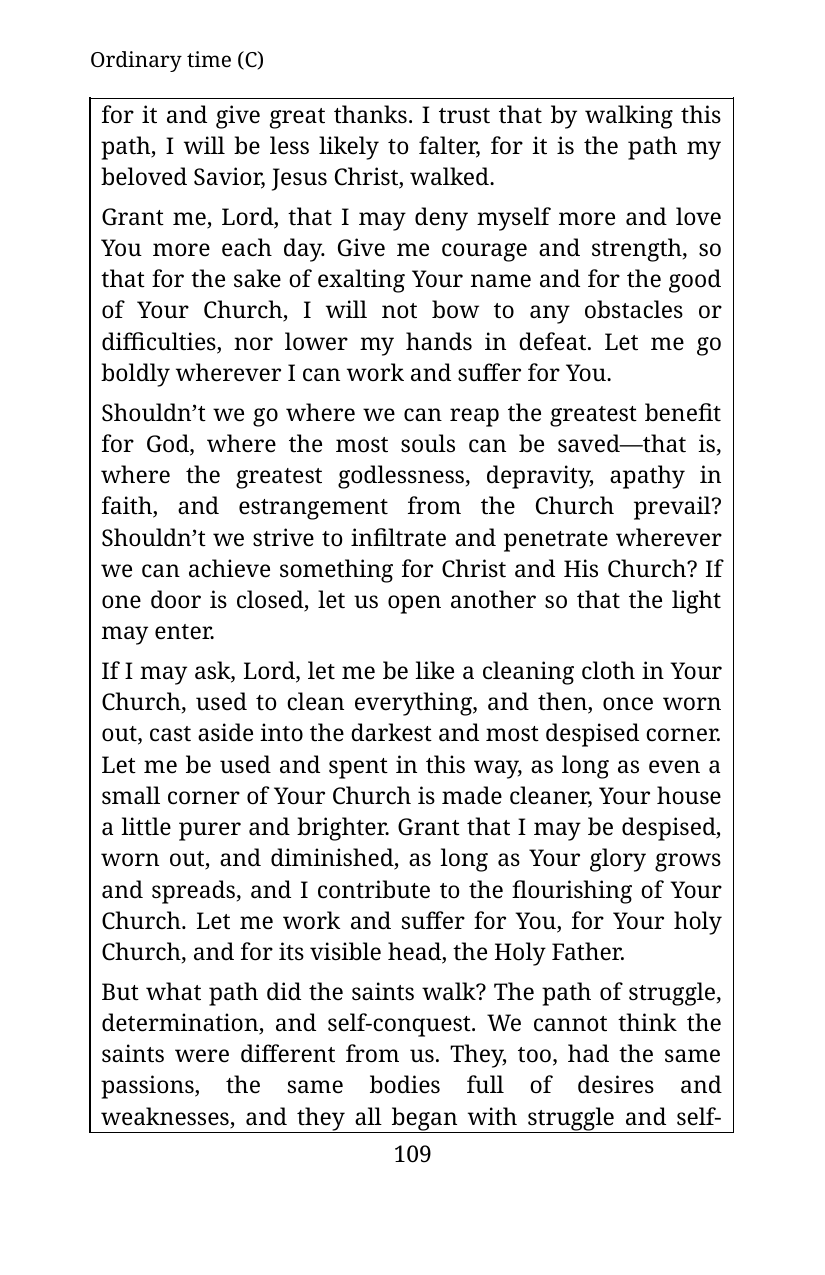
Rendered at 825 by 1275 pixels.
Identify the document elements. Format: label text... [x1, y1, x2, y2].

table_cell for it and give great thanks. I trust that by walking this path, I will be less likely to falter, for it is the path my beloved Savior, Jesus Christ, walked. Grant me, Lord, that I may deny myself more and love You more each day. Give me courage and strength, so that for the sake of exalting Your name and for the good of Your Church, I will not bow to any obstacles or difficulties, nor lower my hands in defeat. Let me go boldly wherever I can work and suffer for You. Shouldn’t we go where we can reap the greatest benefit for God, where the most souls can be saved—that is, where the greatest godlessness, depravity, apathy in faith, and estrangement from the Church prevail? Shouldn’t we strive to infiltrate and penetrate wherever we can achieve something for Christ and His Church? If one door is closed, let us open another so that the light may enter. If I may ask, Lord, let me be like a cleaning cloth in Your Church, used to clean everything, and then, once worn out, cast aside into the darkest and most despised corner. Let me be used and spent in this way, as long as even a small corner of Your Church is made cleaner, Your house a little purer and brighter. Grant that I may be despised, worn out, and diminished, as long as Your glory grows and spreads, and I contribute to the flourishing of Your Church. Let me work and suffer for You, for Your holy Church, and for its visible head, the Holy Father. But what path did the saints walk? The path of struggle, determination, and self-conquest. We cannot think the saints were different from us. They, too, had the same passions, the same bodies full of desires and weaknesses, and they all began with struggle and self- [91, 99, 733, 1132]
